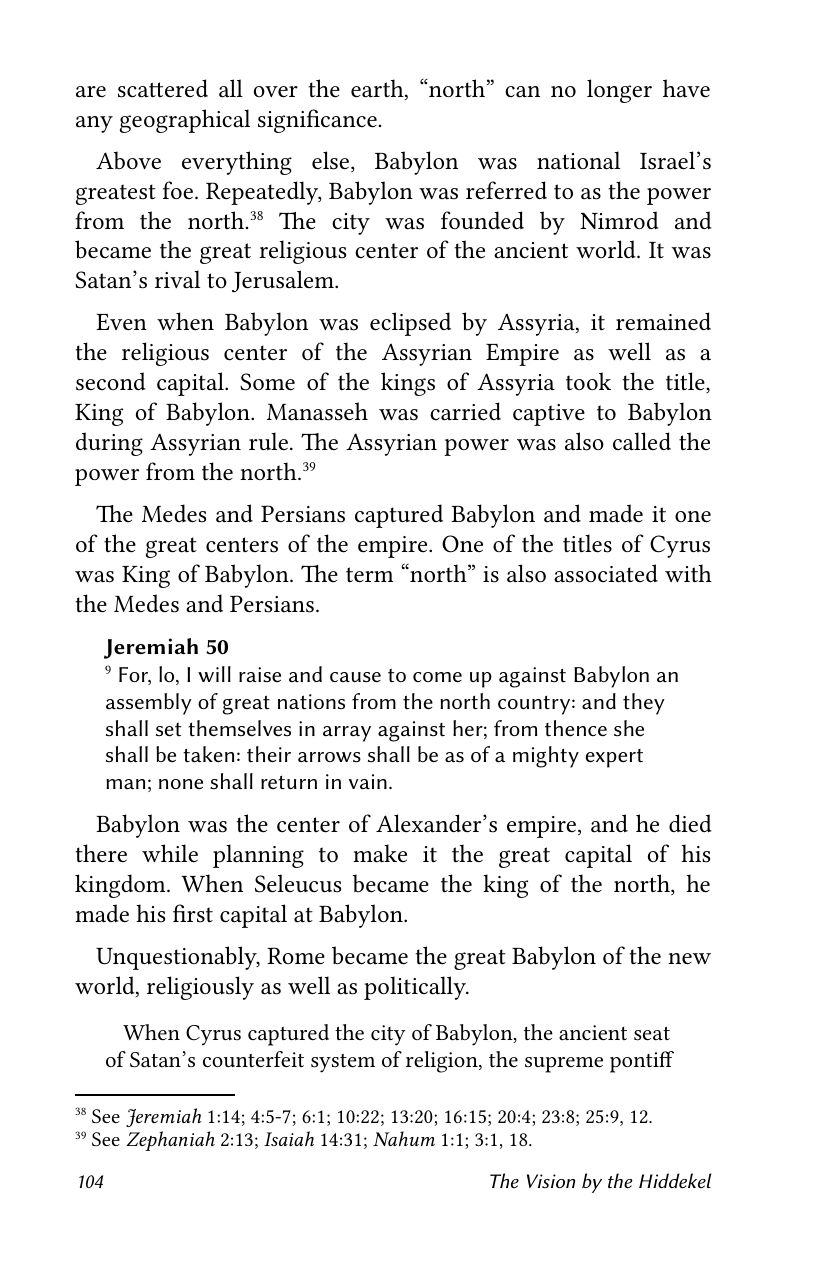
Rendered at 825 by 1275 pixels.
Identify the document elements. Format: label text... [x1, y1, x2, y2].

text Even when Babylon was eclipsed by Assyria, it remained the religious center of the Assyrian Empire as well as a second capital. Some of the kings of Assyria took the title, King of Babylon. Manasseh was carried captive to Babylon during Assyrian rule. The Assyrian power was also called the power from the north. [75, 308, 712, 486]
text See Jeremiah 1:14; 4:5-7; 6:1; 10:22; 13:20; 16:15; 20:4; 23:8; 25:9, 12. [75, 1104, 712, 1128]
text Above everything else, Babylon was national Israel’s greatest foe. Repeatedly, Babylon was referred to as the power from the north. The city was founded by Nimrod and became the great religious center of the ancient world. It was Satan’s rival to Jerusalem. [75, 147, 712, 295]
text 9 For, lo, I will raise and cause to come up against Babylon an assembly of great nations from the north country: and they shall set themselves in array against her; from thence she shall be taken: their arrows shall be as of a mighty expert man; none shall return in vain. [105, 662, 682, 795]
text Unquestionably, Rome became the great Babylon of the new world, religiously as well as politically. [75, 942, 712, 1001]
text The Medes and Persians captured Babylon and made it one of the great centers of the empire. One of the titles of Cyrus was King of Babylon. The term “north” is also associated with the Medes and Persians. [75, 500, 712, 618]
text are scattered all over the earth, “north” can no longer have any geographical significance. [75, 75, 712, 133]
text See Zephaniah 2:13; Isaiah 14:31; Nahum 1:1; 3:1, 18. [75, 1128, 712, 1152]
text Babylon was the center of Alexander’s empire, and he died there while planning to make it the great capital of his kingdom. When Seleucus became the king of the north, he made his first capital at Babylon. [75, 810, 712, 929]
text Jeremiah 50 [105, 634, 712, 661]
text When Cyrus captured the city of Babylon, the ancient seat of Satan’s counterfeit system of religion, the supreme pontiff [105, 1020, 682, 1073]
